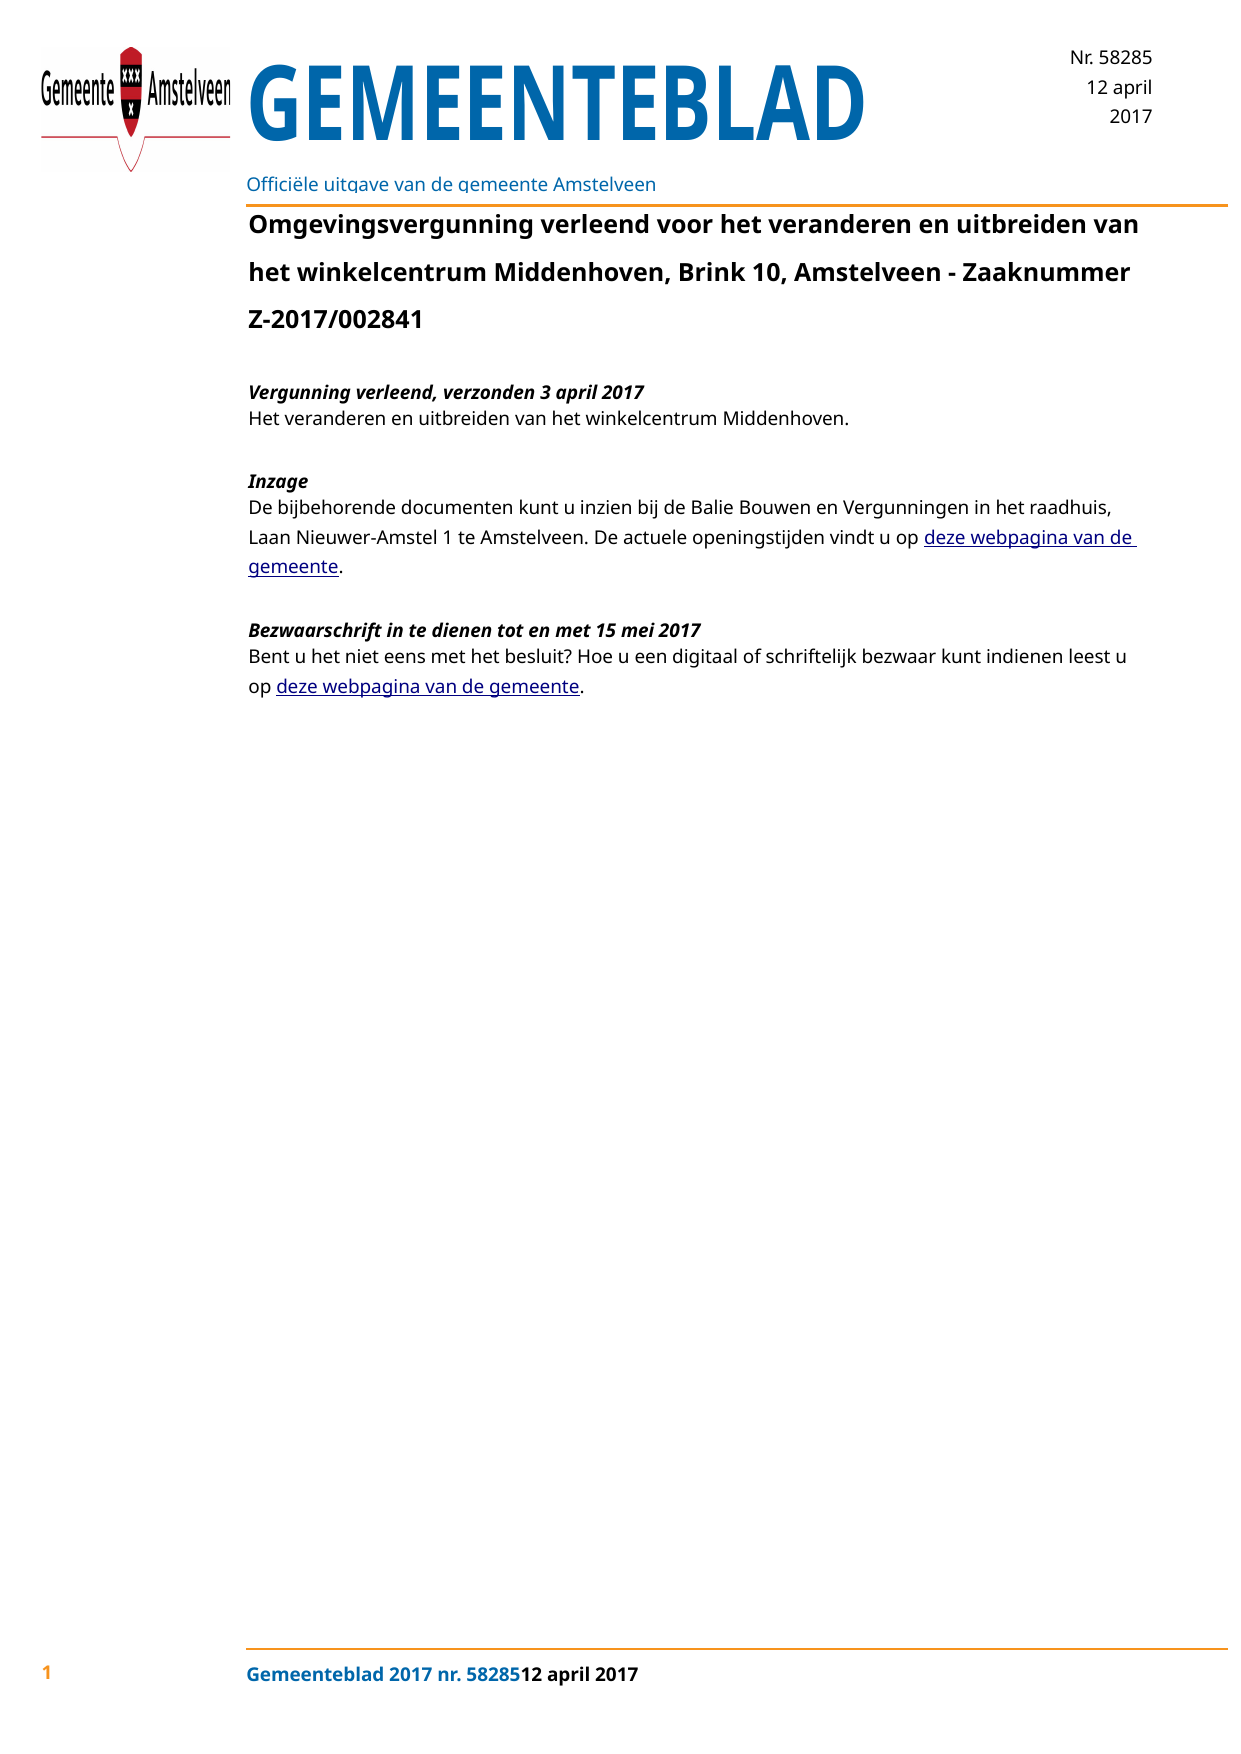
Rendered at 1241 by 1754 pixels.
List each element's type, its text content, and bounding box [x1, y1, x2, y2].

text Bent u het niet eens met het besluit? Hoe u een digitaal of schriftelijk bezwaar kunt indienen leest u op deze webpagina van de gemeente. [248, 643, 1152, 699]
text Inzage [248, 469, 1152, 494]
picture [41, 47, 231, 172]
text Omgevingsvergunning verleend voor het veranderen en uitbreiden van het winkelcentrum Middenhoven, Brink 10, Amstelveen - Zaaknummer Z-2017/002841 [248, 207, 1152, 336]
text Bezwaarschrift in te dienen tot en met 15 mei 2017 [248, 618, 1152, 643]
text Vergunning verleend, verzonden 3 april 2017 [248, 379, 1152, 405]
text De bijbehorende documenten kunt u inzien bij de Balie Bouwen en Vergunningen in het raadhuis, Laan Nieuwer-Amstel 1 te Amstelveen. De actuele openingstijden vindt u op deze webpagina van de gemeente. [248, 494, 1152, 579]
text Het veranderen en uitbreiden van het winkelcentrum Middenhoven. [248, 405, 1152, 431]
